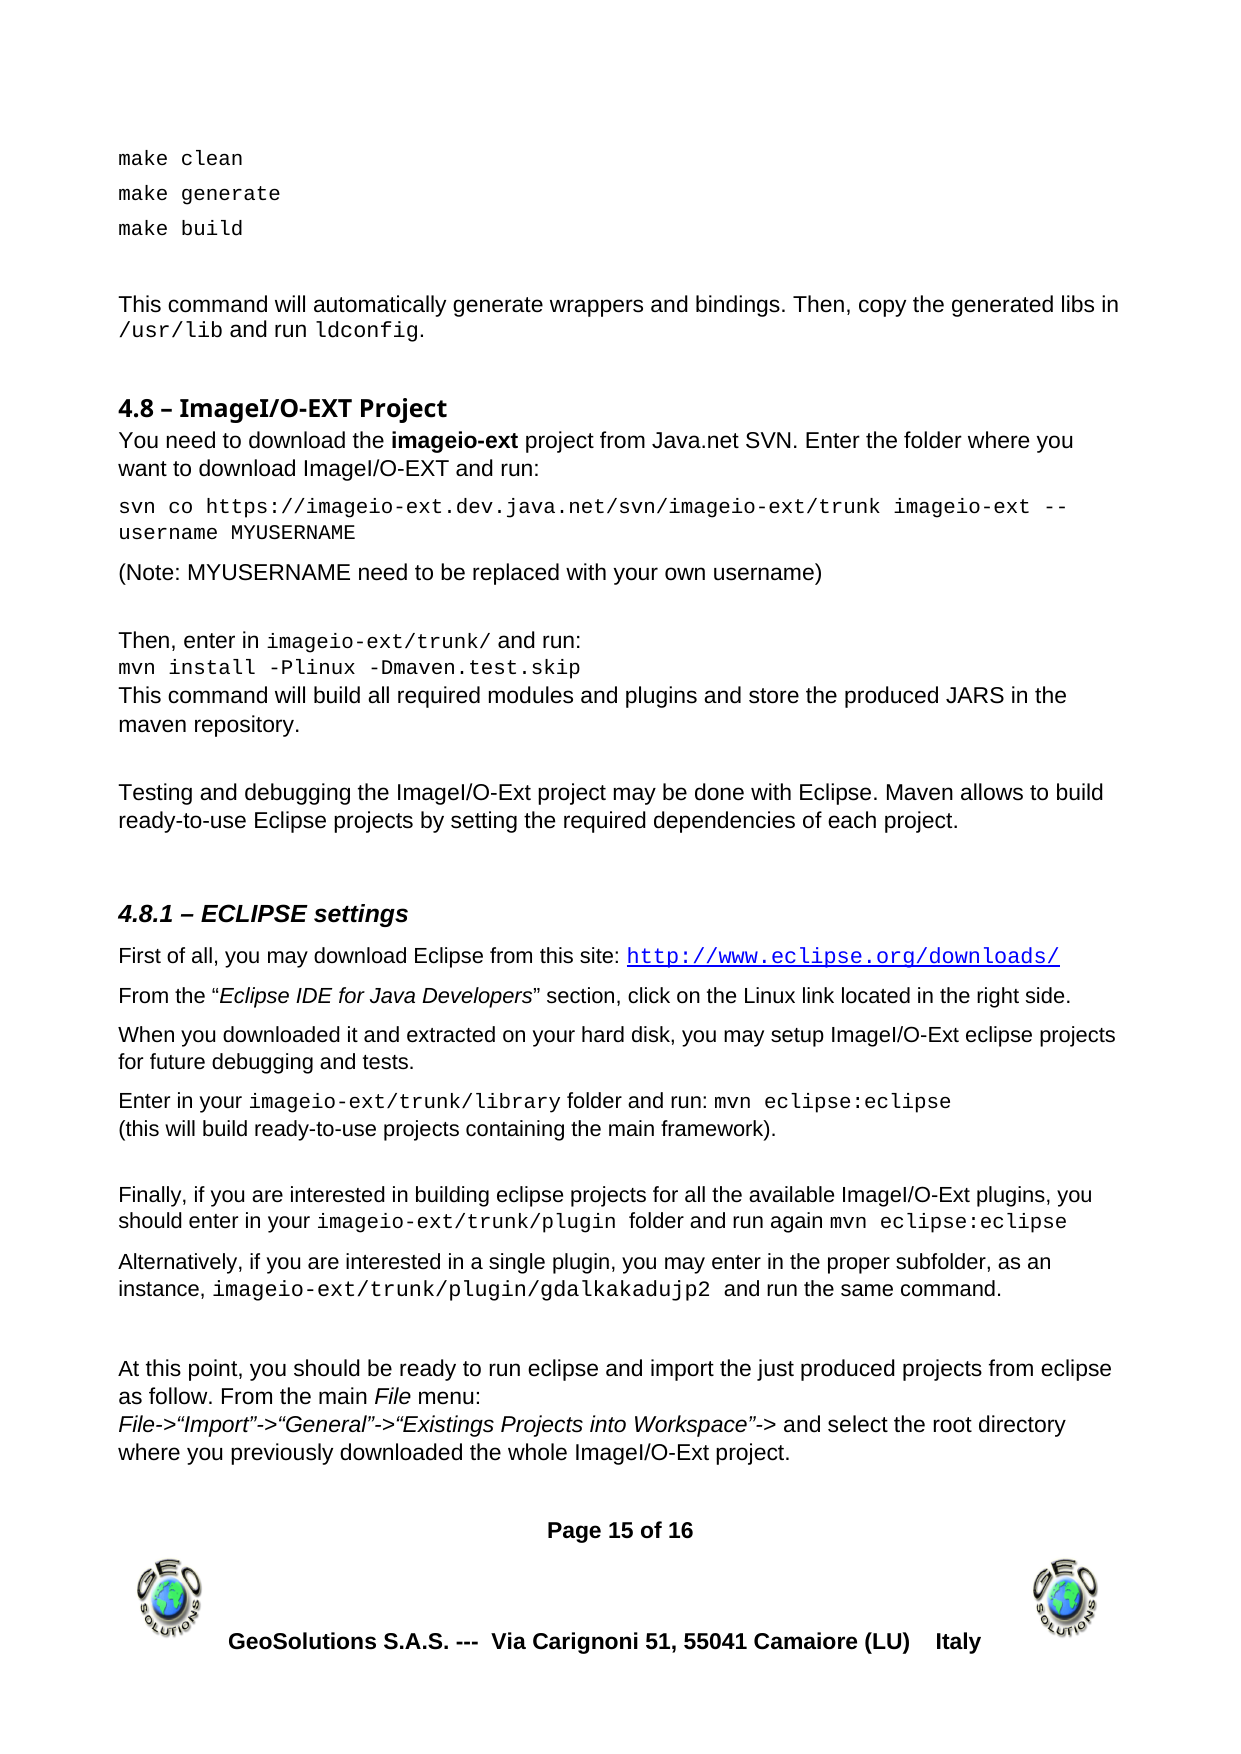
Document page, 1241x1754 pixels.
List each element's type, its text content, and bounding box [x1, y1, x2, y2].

text make clean [118, 148, 1122, 171]
picture [1030, 1552, 1101, 1641]
text svn co https://imageio-ext.dev.java.net/svn/imageio-ext/trunk imageio-ext --username MYUSERNAME [118, 496, 1122, 546]
text This command will automatically generate wrappers and bindings. Then, copy the generated libs in /usr/lib and run ldconfig. [118, 291, 1122, 370]
text Testing and debugging the ImageI/O-Ext project may be done with Eclipse. Maven allows to build ready-to-use Eclipse projects by setting the required dependencies of each project. [118, 779, 1122, 833]
picture [134, 1552, 205, 1641]
text (Note: MYUSERNAME need to be replaced with your own username) [118, 560, 1122, 613]
text When you downloaded it and extracted on your hard disk, you may setup ImageI/O-Ext eclipse projects for future debugging and tests. [118, 1023, 1122, 1074]
text Alternatively, if you are interested in a single plugin, you may enter in the proper subfolder, as an instance, imageio-ext/trunk/plugin/gdalkakadujp2 and run the same command. [118, 1249, 1122, 1303]
text First of all, you may download Eclipse from this site: http://www.eclipse.org/downloads/ [118, 943, 1122, 970]
subtitle 4.8 – ImageI/O-EXT Project [118, 391, 1122, 425]
text make build [118, 218, 1122, 242]
text Finally, if you are interested in building eclipse projects for all the available ImageI/O-Ext plugins, you should enter in your imageio-ext/trunk/plugin folder and run again mvn eclipse:eclipse [118, 1155, 1122, 1235]
text Enter in your imageio-ext/trunk/library folder and run: mvn eclipse:eclipse (this will build ready-to-use projects containing the main framework). [118, 1088, 1122, 1141]
text You need to download the imageio-ext project from Java.net SVN. Enter the folder where you want to download ImageI/O-EXT and run: [118, 428, 1122, 482]
text Then, enter in imageio-ext/trunk/ and run: mvn install -Plinux -Dmaven.test.skip This command will build all required modules and plugins and store the produced JARS in the maven repository. [118, 628, 1122, 765]
text At this point, you should be ready to run eclipse and import the just produced projects from eclipse as follow. From the main File menu: File->“Import”->“General”->“Existings Projects into Workspace”-> and select the root directory where you previously downloaded the whole ImageI/O-Ext project. [118, 1356, 1122, 1466]
text make generate [118, 183, 1122, 207]
subtitle 4.8.1 – ECLIPSE settings [118, 900, 1122, 928]
text From the “Eclipse IDE for Java Developers” section, click on the Linux link located in the right side. [118, 984, 1122, 1008]
